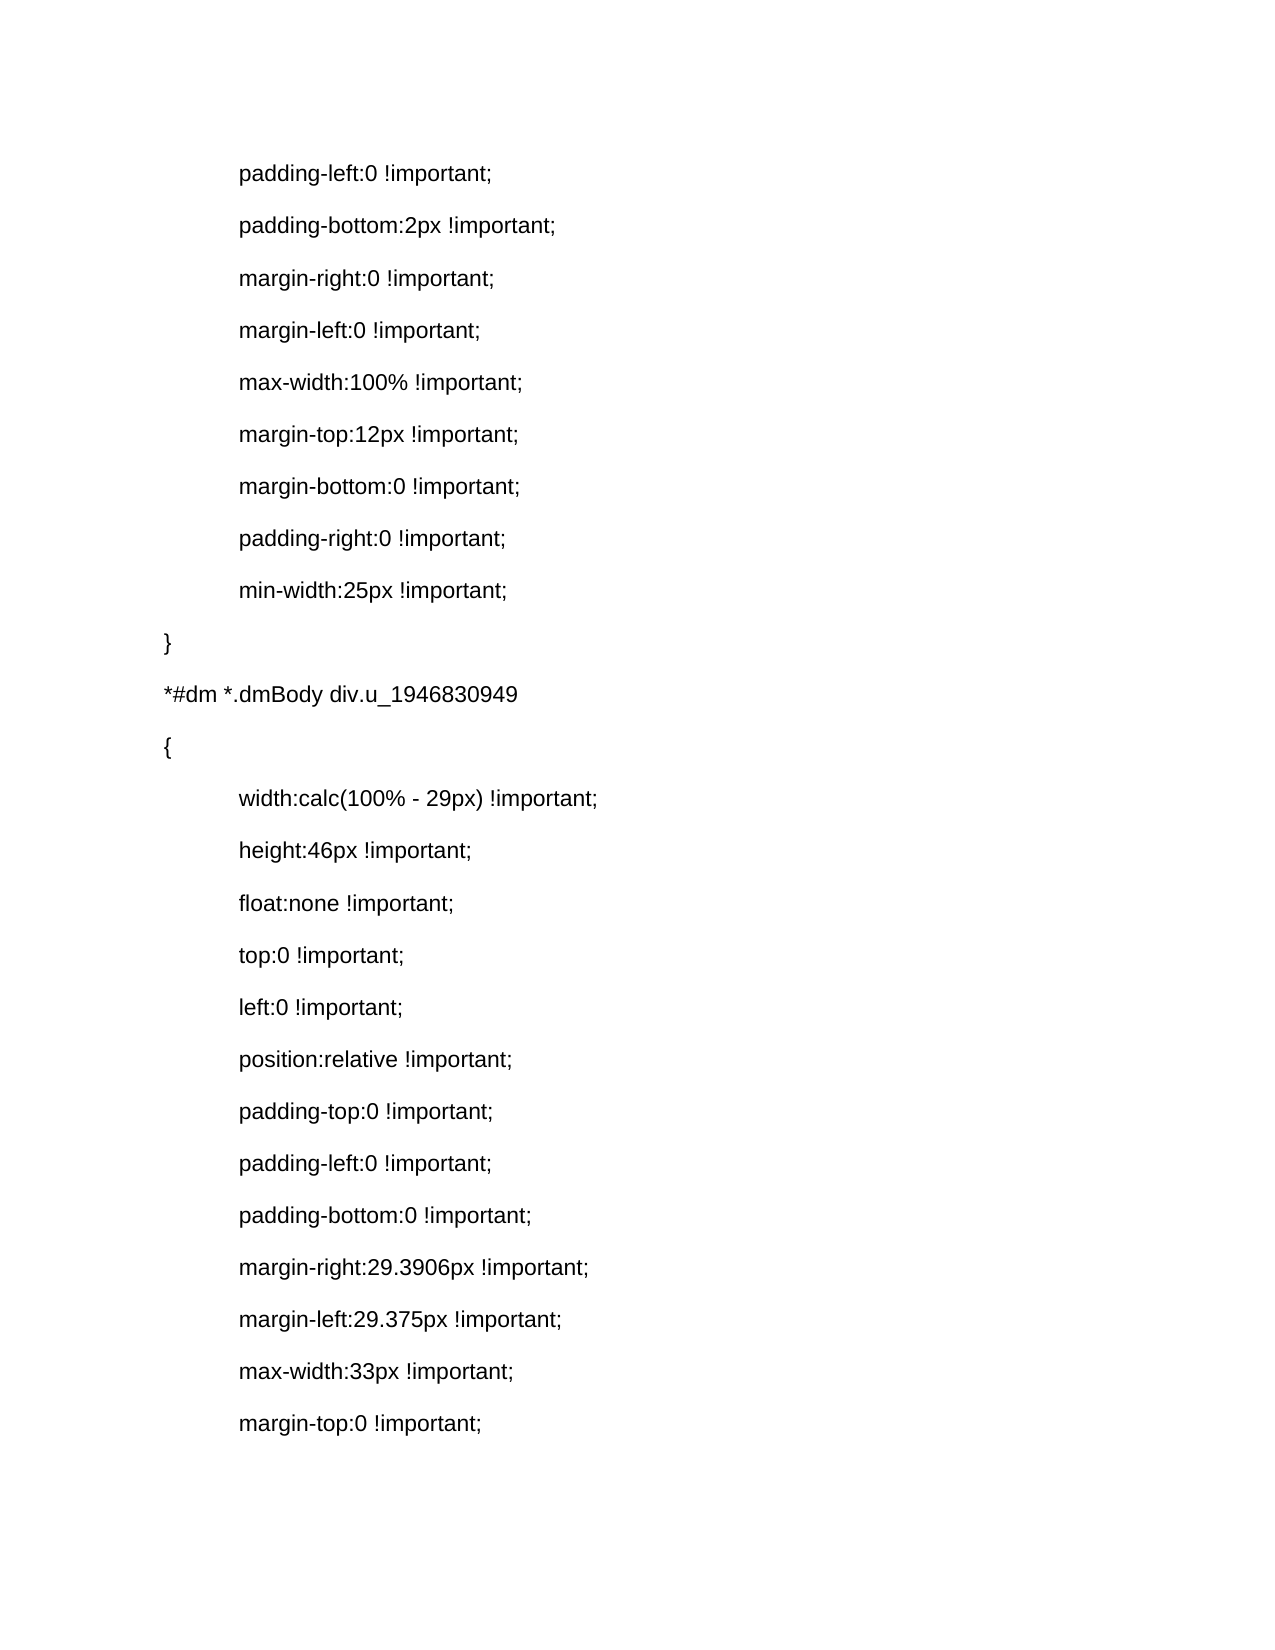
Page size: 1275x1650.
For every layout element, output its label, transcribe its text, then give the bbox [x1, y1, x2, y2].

table_cell float:none !important; [153, 879, 1125, 931]
table_cell height:46px !important; [153, 827, 1125, 879]
table_cell margin-top:12px !important; [153, 410, 1125, 462]
table_cell padding-top:0 !important; [153, 1088, 1125, 1139]
table_cell padding-right:0 !important; [153, 515, 1125, 567]
table_cell margin-right:0 !important; [153, 254, 1125, 306]
table_cell top:0 !important; [153, 931, 1125, 983]
table_cell min-width:25px !important; [153, 567, 1125, 619]
table_cell max-width:100% !important; [153, 358, 1125, 410]
table_cell padding-left:0 !important; [153, 150, 1125, 202]
table_cell margin-top:0 !important; [153, 1400, 1125, 1452]
table_cell padding-left:0 !important; [153, 1140, 1125, 1192]
table_cell *#dm *.dmBody div.u_1946830949 [153, 671, 1125, 723]
table_cell margin-left:29.375px !important; [153, 1296, 1125, 1348]
table_cell margin-right:29.3906px !important; [153, 1244, 1125, 1296]
table_cell max-width:33px !important; [153, 1348, 1125, 1400]
table_cell { [153, 723, 1125, 775]
table_cell margin-bottom:0 !important; [153, 463, 1125, 514]
table_cell position:relative !important; [153, 1035, 1125, 1087]
table_cell padding-bottom:0 !important; [153, 1192, 1125, 1244]
table_cell width:calc(100% - 29px) !important; [153, 775, 1125, 827]
table_cell } [153, 619, 1125, 671]
table_cell margin-left:0 !important; [153, 306, 1125, 358]
table_cell padding-bottom:2px !important; [153, 202, 1125, 254]
table_cell left:0 !important; [153, 983, 1125, 1035]
